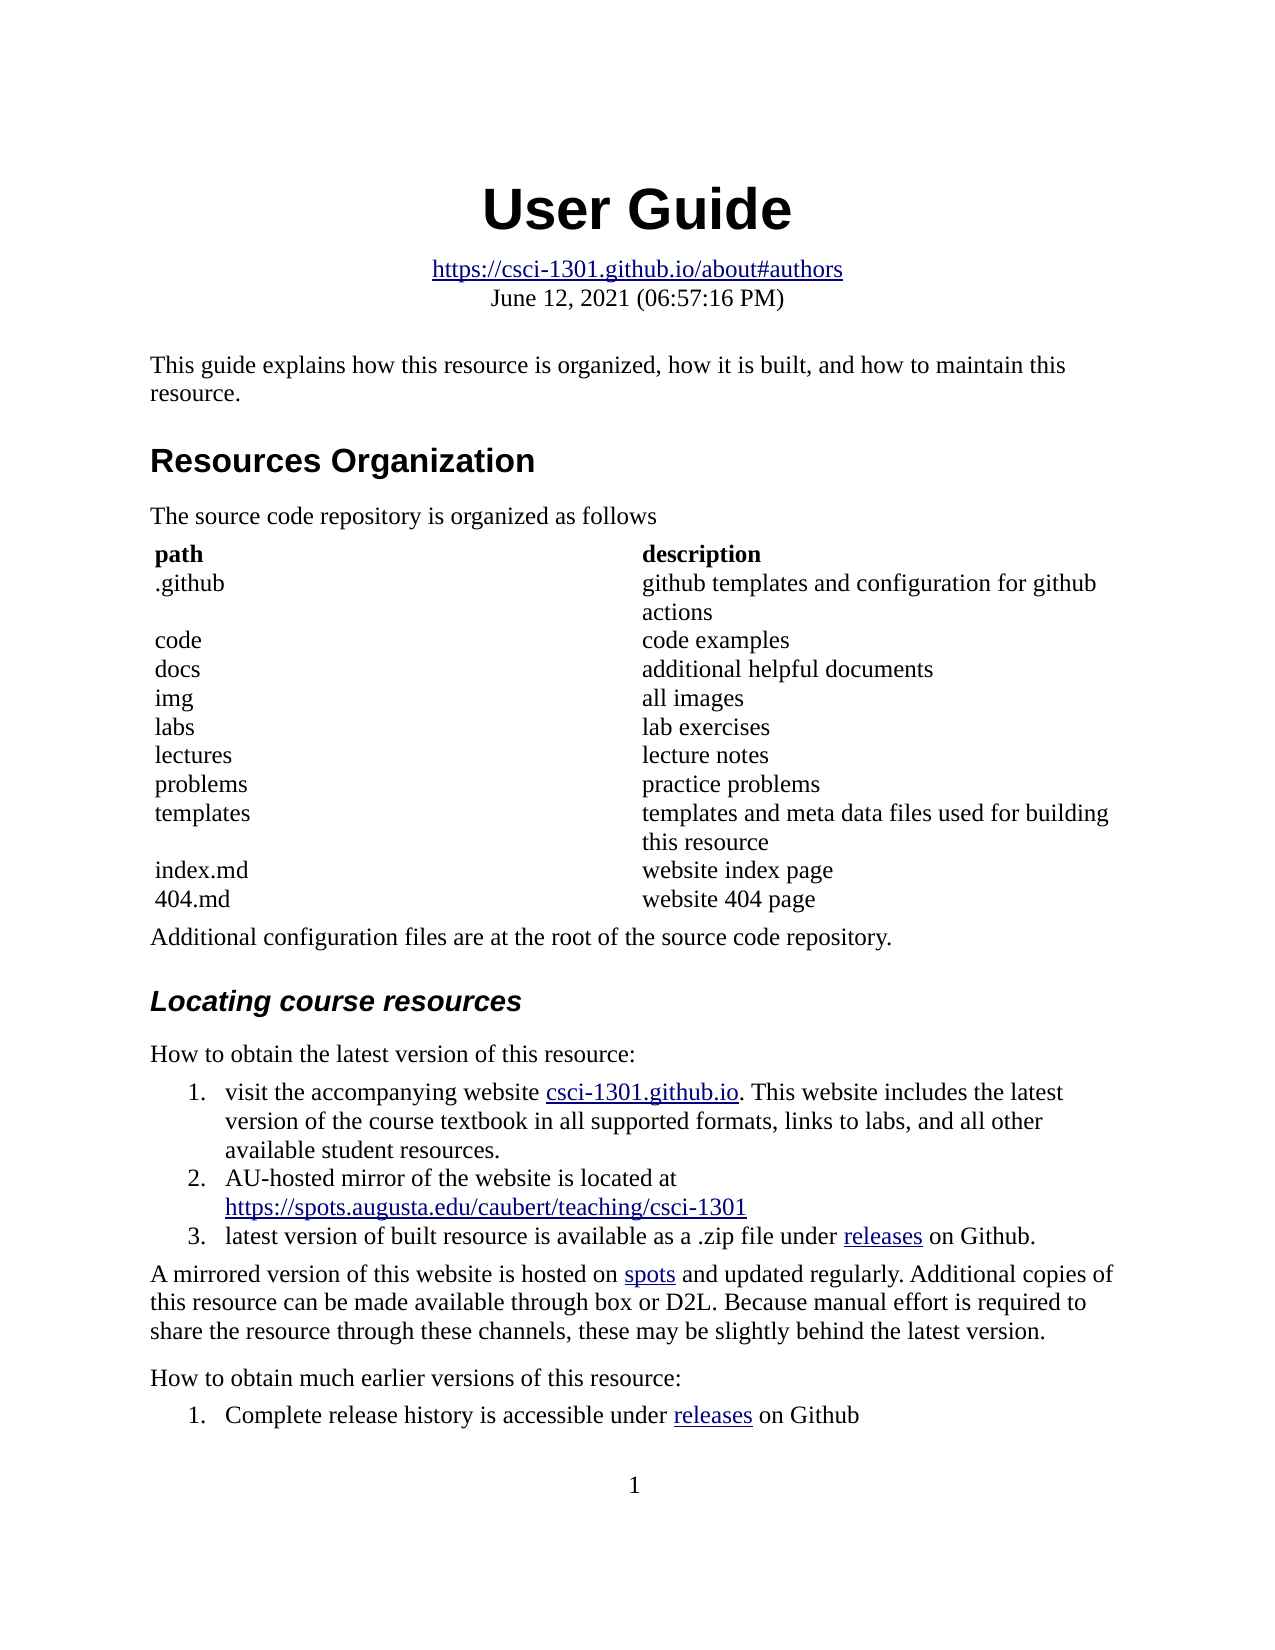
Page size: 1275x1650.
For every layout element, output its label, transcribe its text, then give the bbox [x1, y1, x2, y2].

table_cell templates and meta data files used for building this resource [638, 798, 1125, 855]
table_cell lab exercises [638, 712, 1125, 740]
table_cell problems [150, 769, 637, 798]
table_cell all images [638, 683, 1125, 712]
table_cell .github [150, 568, 637, 625]
table_cell lectures [150, 740, 637, 769]
text https://csci-1301.github.io/about#authors [150, 254, 1125, 283]
table_cell website index page [638, 855, 1125, 884]
list Complete release history is accessible under releases on Github [187, 1401, 1125, 1429]
table_cell website 404 page [638, 884, 1125, 913]
text Additional configuration files are at the root of the source code repository. [150, 922, 1125, 951]
table_cell lecture notes [638, 740, 1125, 769]
table_cell github templates and configuration for github actions [638, 568, 1125, 625]
table_cell additional helpful documents [638, 654, 1125, 683]
text How to obtain much earlier versions of this resource: [150, 1363, 1125, 1392]
text The source code repository is organized as follows [150, 501, 1125, 530]
table_cell labs [150, 712, 637, 740]
text How to obtain the latest version of this resource: [150, 1039, 1125, 1068]
text June 12, 2021 (06:57:16 PM) [150, 283, 1125, 312]
text A mirrored version of this website is hosted on spots and updated regularly. Additional copies of this resource can be made available through box or D2L. Because manual effort is required to share the resource through these channels, these may be slightly behind the latest version. [150, 1259, 1125, 1345]
table_cell 404.md [150, 884, 637, 913]
table_cell practice problems [638, 769, 1125, 798]
table_cell code examples [638, 625, 1125, 654]
table_header description [638, 539, 1125, 568]
subtitle Resources Organization [150, 441, 1125, 480]
list AU-hosted mirror of the website is located at https://spots.augusta.edu/caubert/teaching/csci-1301 [187, 1163, 1125, 1221]
table_cell img [150, 683, 637, 712]
subtitle Locating course resources [150, 984, 1125, 1018]
text This guide explains how this resource is organized, how it is built, and how to maintain this resource. [150, 350, 1125, 407]
table_cell code [150, 625, 637, 654]
table_cell templates [150, 798, 637, 855]
list latest version of built resource is available as a .zip file under releases on Github. [187, 1221, 1125, 1250]
table_cell docs [150, 654, 637, 683]
table_cell index.md [150, 855, 637, 884]
title User Guide [150, 175, 1125, 242]
list visit the accompanying website csci-1301.github.io. This website includes the latest version of the course textbook in all supported formats, links to labs, and all other available student resources. [187, 1077, 1125, 1163]
table_header path [150, 539, 637, 568]
